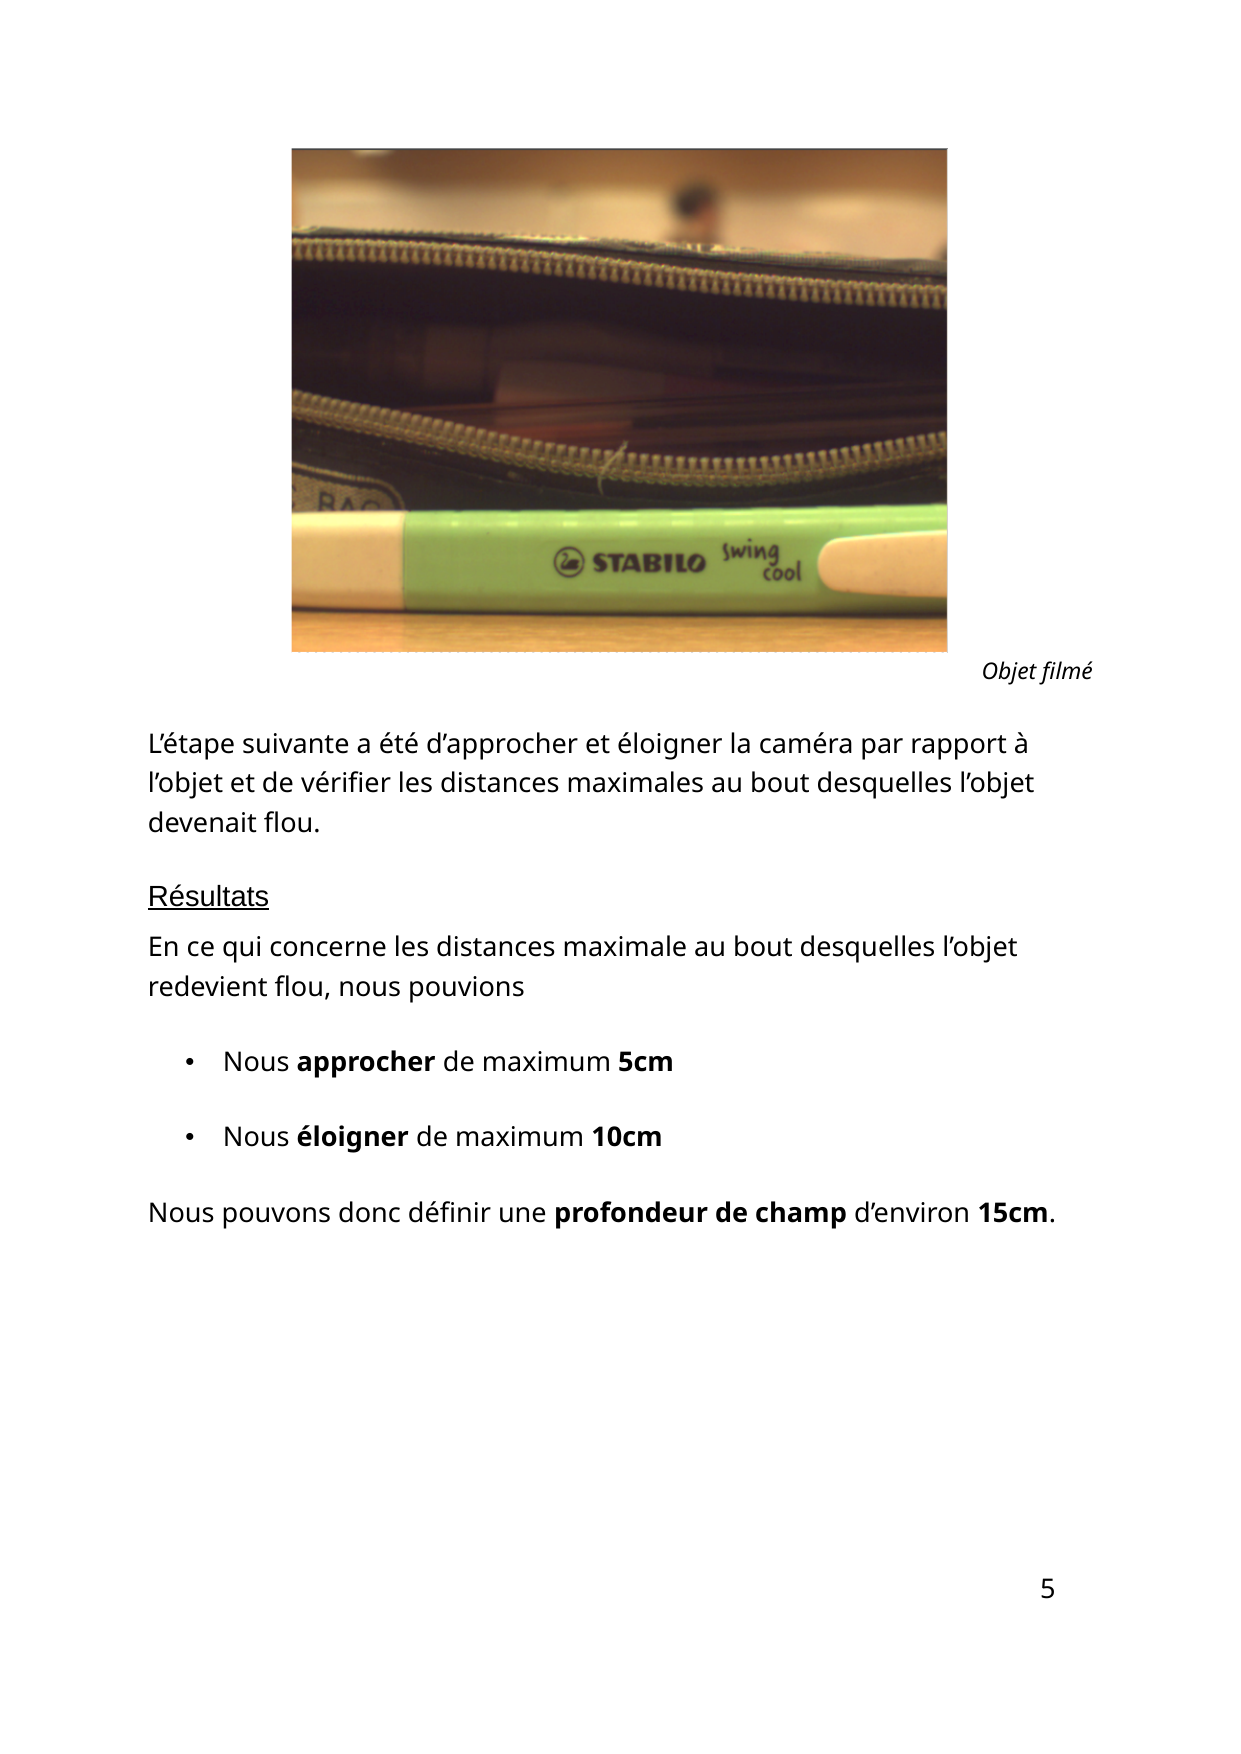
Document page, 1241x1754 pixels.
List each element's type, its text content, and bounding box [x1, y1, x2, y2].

text Nous pouvons donc définir une profondeur de champ d’environ 15cm. [148, 1193, 1093, 1230]
list Nous approcher de maximum 5cm [185, 1043, 1093, 1079]
text En ce qui concerne les distances maximale au bout desquelles l’objet redevient flou, nous pouvions [148, 928, 1093, 1004]
text Objet filmé [148, 653, 1093, 686]
list Nous éloigner de maximum 10cm [185, 1118, 1093, 1155]
text L’étape suivante a été d’approcher et éloigner la caméra par rapport à l’objet et de vérifier les distances maximales au bout desquelles l’objet devenait flou. [148, 724, 1093, 841]
picture [291, 147, 949, 653]
subtitle Résultats [148, 879, 1093, 912]
